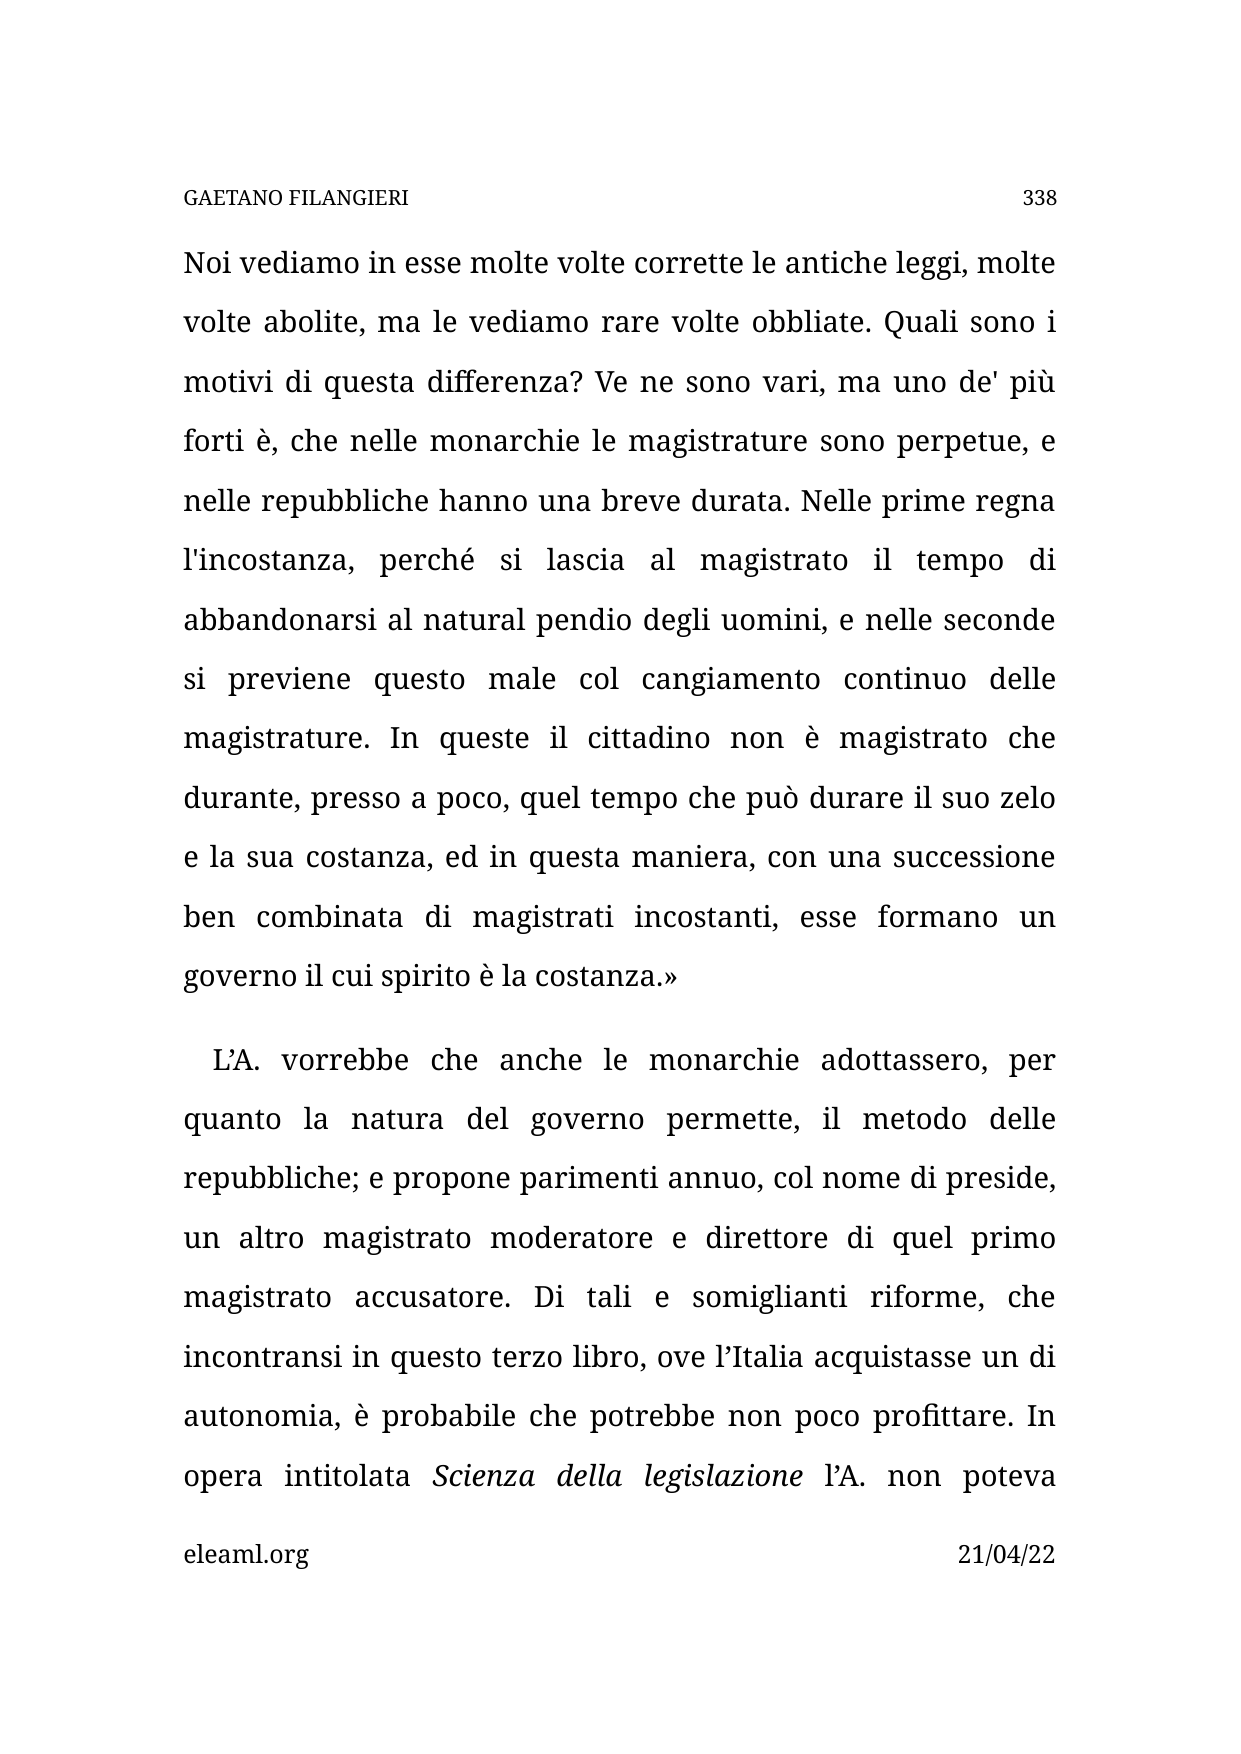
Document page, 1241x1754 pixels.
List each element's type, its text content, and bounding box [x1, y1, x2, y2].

text L’A. vorrebbe che anche le monarchie adottassero, per quanto la natura del governo permette, il metodo delle repubbliche; e propone parimenti annuo, col nome di preside, un altro magistrato moderatore e direttore di quel primo magistrato accusatore. Di tali e somiglianti riforme, che incontransi in questo terzo libro, ove l’Italia acquistasse un di autonomia, è probabile che potrebbe non poco profittare. In opera intitolata Scienza della legislazione l’A. non poteva [183, 1039, 1057, 1495]
text Noi vediamo in esse molte volte corrette le antiche leggi, molte volte abolite, ma le vediamo rare volte obbliate. Quali sono i motivi di questa differenza? Ve ne sono vari, ma uno de' più forti è, che nelle monarchie le magistrature sono perpetue, e nelle repubbliche hanno una breve durata. Nelle prime regna l'incostanza, perché si lascia al magistrato il tempo di abbandonarsi al natural pendio degli uomini, e nelle seconde si previene questo male col cangiamento continuo delle magistrature. In queste il cittadino non è magistrato che durante, presso a poco, quel tempo che può durare il suo zelo e la sua costanza, ed in questa maniera, con una successione ben combinata di magistrati incostanti, esse formano un governo il cui spirito è la costanza.» [183, 242, 1057, 995]
